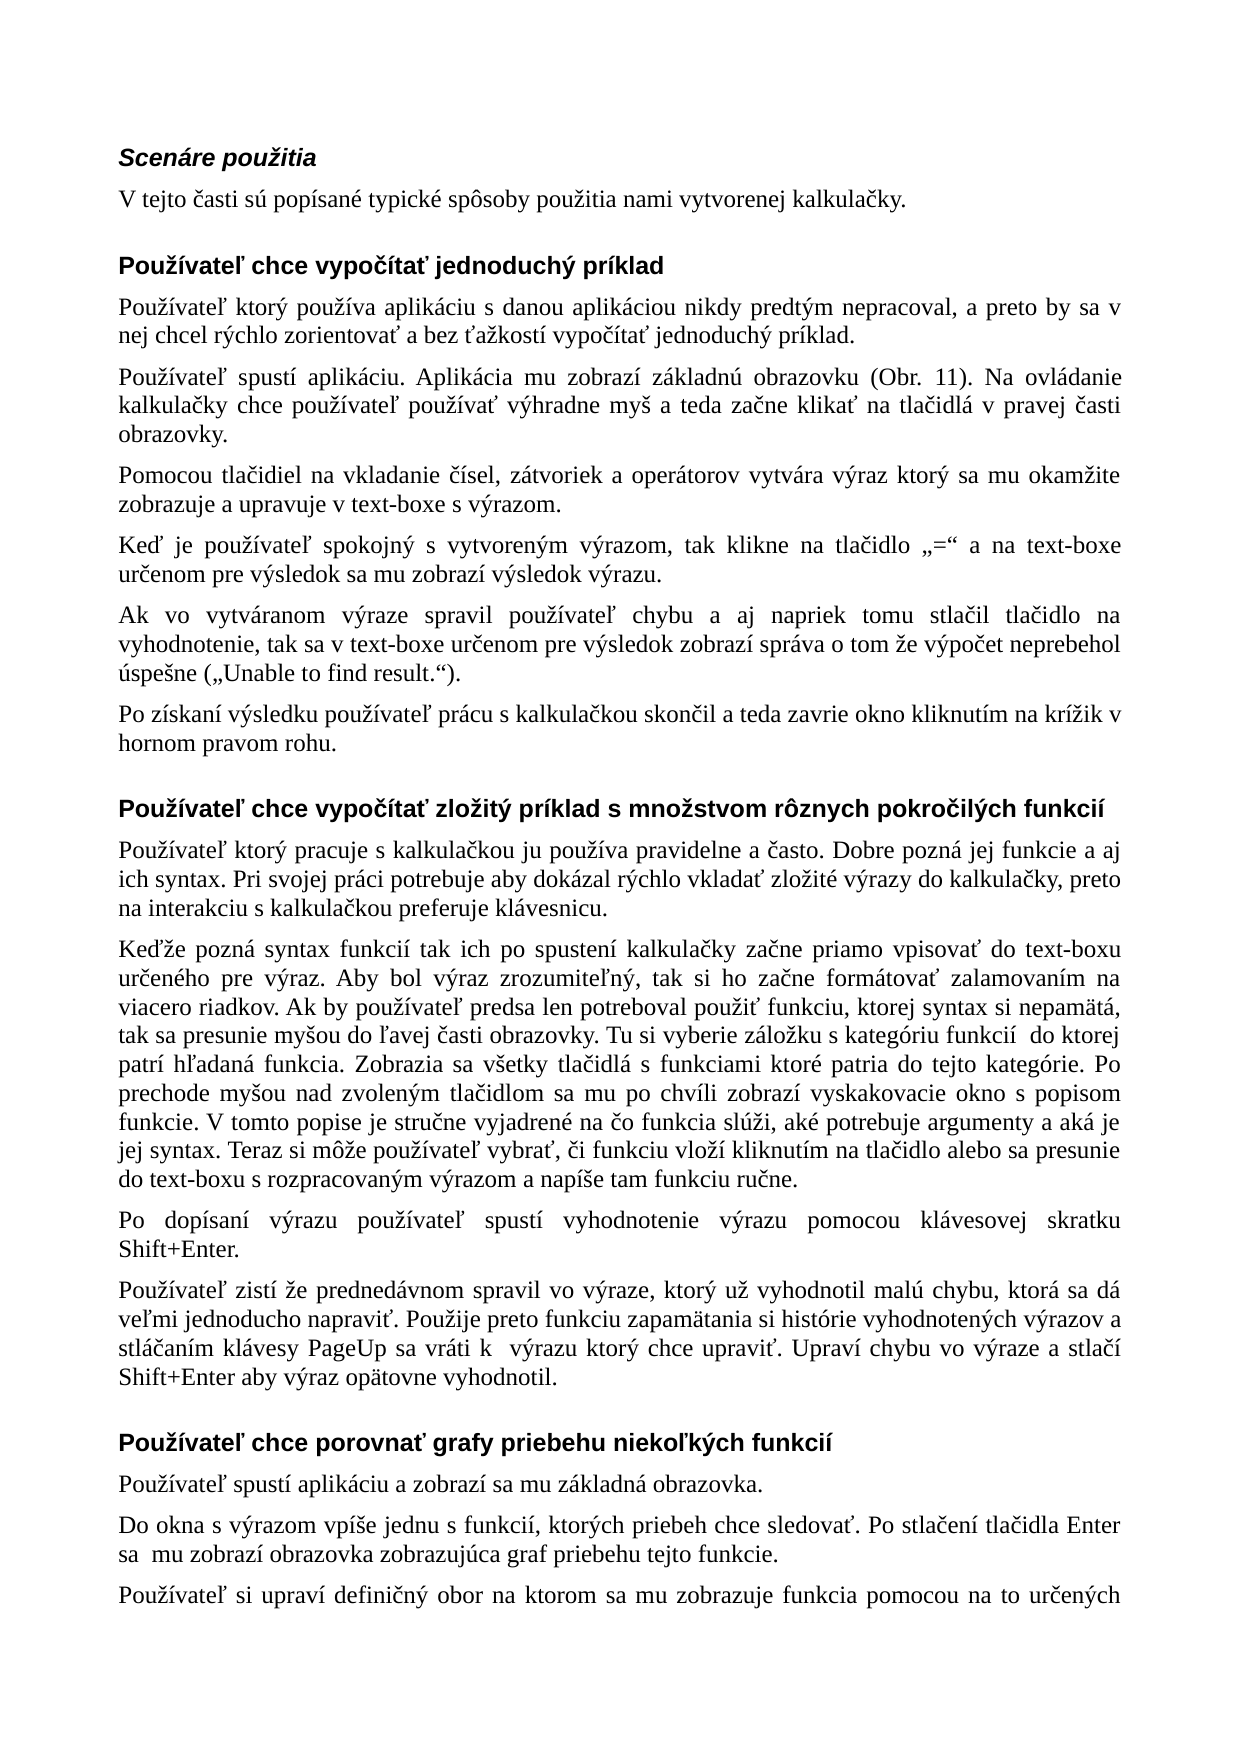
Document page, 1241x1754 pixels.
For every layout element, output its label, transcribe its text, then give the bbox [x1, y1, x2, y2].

text Ak vo vytváranom výraze spravil používateľ chybu a aj napriek tomu stlačil tlačidlo na vyhodnotenie, tak sa v text-boxe určenom pre výsledok zobrazí správa o tom že výpočet neprebehol úspešne („Unable to find result.“). [118, 601, 1122, 687]
text V tejto časti sú popísané typické spôsoby použitia nami vytvorenej kalkulačky. [118, 184, 1122, 213]
text Používateľ si upraví definičný obor na ktorom sa mu zobrazuje funkcia pomocou na to určených [118, 1581, 1122, 1609]
subtitle Používateľ chce vypočítať zložitý príklad s množstvom rôznych pokročilých funkcií [118, 794, 1122, 823]
text Keďže pozná syntax funkcií tak ich po spustení kalkulačky začne priamo vpisovať do text-boxu určeného pre výraz. Aby bol výraz zrozumiteľný, tak si ho začne formátovať zalamovaním na viacero riadkov. Ak by používateľ predsa len potreboval použiť funkciu, ktorej syntax si nepamätá, tak sa presunie myšou do ľavej časti obrazovky. Tu si vyberie záložku s kategóriu funkcií do ktorej patrí hľadaná funkcia. Zobrazia sa všetky tlačidlá s funkciami ktoré patria do tejto kategórie. Po prechode myšou nad zvoleným tlačidlom sa mu po chvíli zobrazí vyskakovacie okno s popisom funkcie. V tomto popise je stručne vyjadrené na čo funkcia slúži, aké potrebuje argumenty a aká je jej syntax. Teraz si môže používateľ vybrať, či funkciu vloží kliknutím na tlačidlo alebo sa presunie do text-boxu s rozpracovaným výrazom a napíše tam funkciu ručne. [118, 934, 1122, 1193]
text Používateľ spustí aplikáciu. Aplikácia mu zobrazí základnú obrazovku (Obr. 11). Na ovládanie kalkulačky chce používateľ používať výhradne myš a teda začne klikať na tlačidlá v pravej časti obrazovky. [118, 362, 1122, 448]
text Používateľ ktorý používa aplikáciu s danou aplikáciou nikdy predtým nepracoval, a preto by sa v nej chcel rýchlo zorientovať a bez ťažkostí vypočítať jednoduchý príklad. [118, 292, 1122, 349]
text Pomocou tlačidiel na vkladanie čísel, zátvoriek a operátorov vytvára výraz ktorý sa mu okamžite zobrazuje a upravuje v text-boxe s výrazom. [118, 461, 1122, 518]
text Používateľ ktorý pracuje s kalkulačkou ju používa pravidelne a často. Dobre pozná jej funkcie a aj ich syntax. Pri svojej práci potrebuje aby dokázal rýchlo vkladať zložité výrazy do kalkulačky, preto na interakciu s kalkulačkou preferuje klávesnicu. [118, 836, 1122, 922]
text Do okna s výrazom vpíše jednu s funkcií, ktorých priebeh chce sledovať. Po stlačení tlačidla Enter sa mu zobrazí obrazovka zobrazujúca graf priebehu tejto funkcie. [118, 1511, 1122, 1568]
text Používateľ zistí že prednedávnom spravil vo výraze, ktorý už vyhodnotil malú chybu, ktorá sa dá veľmi jednoducho napraviť. Použije preto funkciu zapamätania si histórie vyhodnotených výrazov a stláčaním klávesy PageUp sa vráti k výrazu ktorý chce upraviť. Upraví chybu vo výraze a stlačí Shift+Enter aby výraz opätovne vyhodnotil. [118, 1276, 1122, 1391]
subtitle Používateľ chce porovnať grafy priebehu niekoľkých funkcií [118, 1428, 1122, 1457]
text Po získaní výsledku používateľ prácu s kalkulačkou skončil a teda zavrie okno kliknutím na krížik v hornom pravom rohu. [118, 699, 1122, 757]
text Používateľ spustí aplikáciu a zobrazí sa mu základná obrazovka. [118, 1469, 1122, 1498]
subtitle Používateľ chce vypočítať jednoduchý príklad [118, 251, 1122, 279]
text Keď je používateľ spokojný s vytvoreným výrazom, tak klikne na tlačidlo „=“ a na text-boxe určenom pre výsledok sa mu zobrazí výsledok výrazu. [118, 531, 1122, 588]
subtitle Scenáre použitia [118, 143, 1122, 172]
text Po dopísaní výrazu používateľ spustí vyhodnotenie výrazu pomocou klávesovej skratku Shift+Enter. [118, 1206, 1122, 1263]
